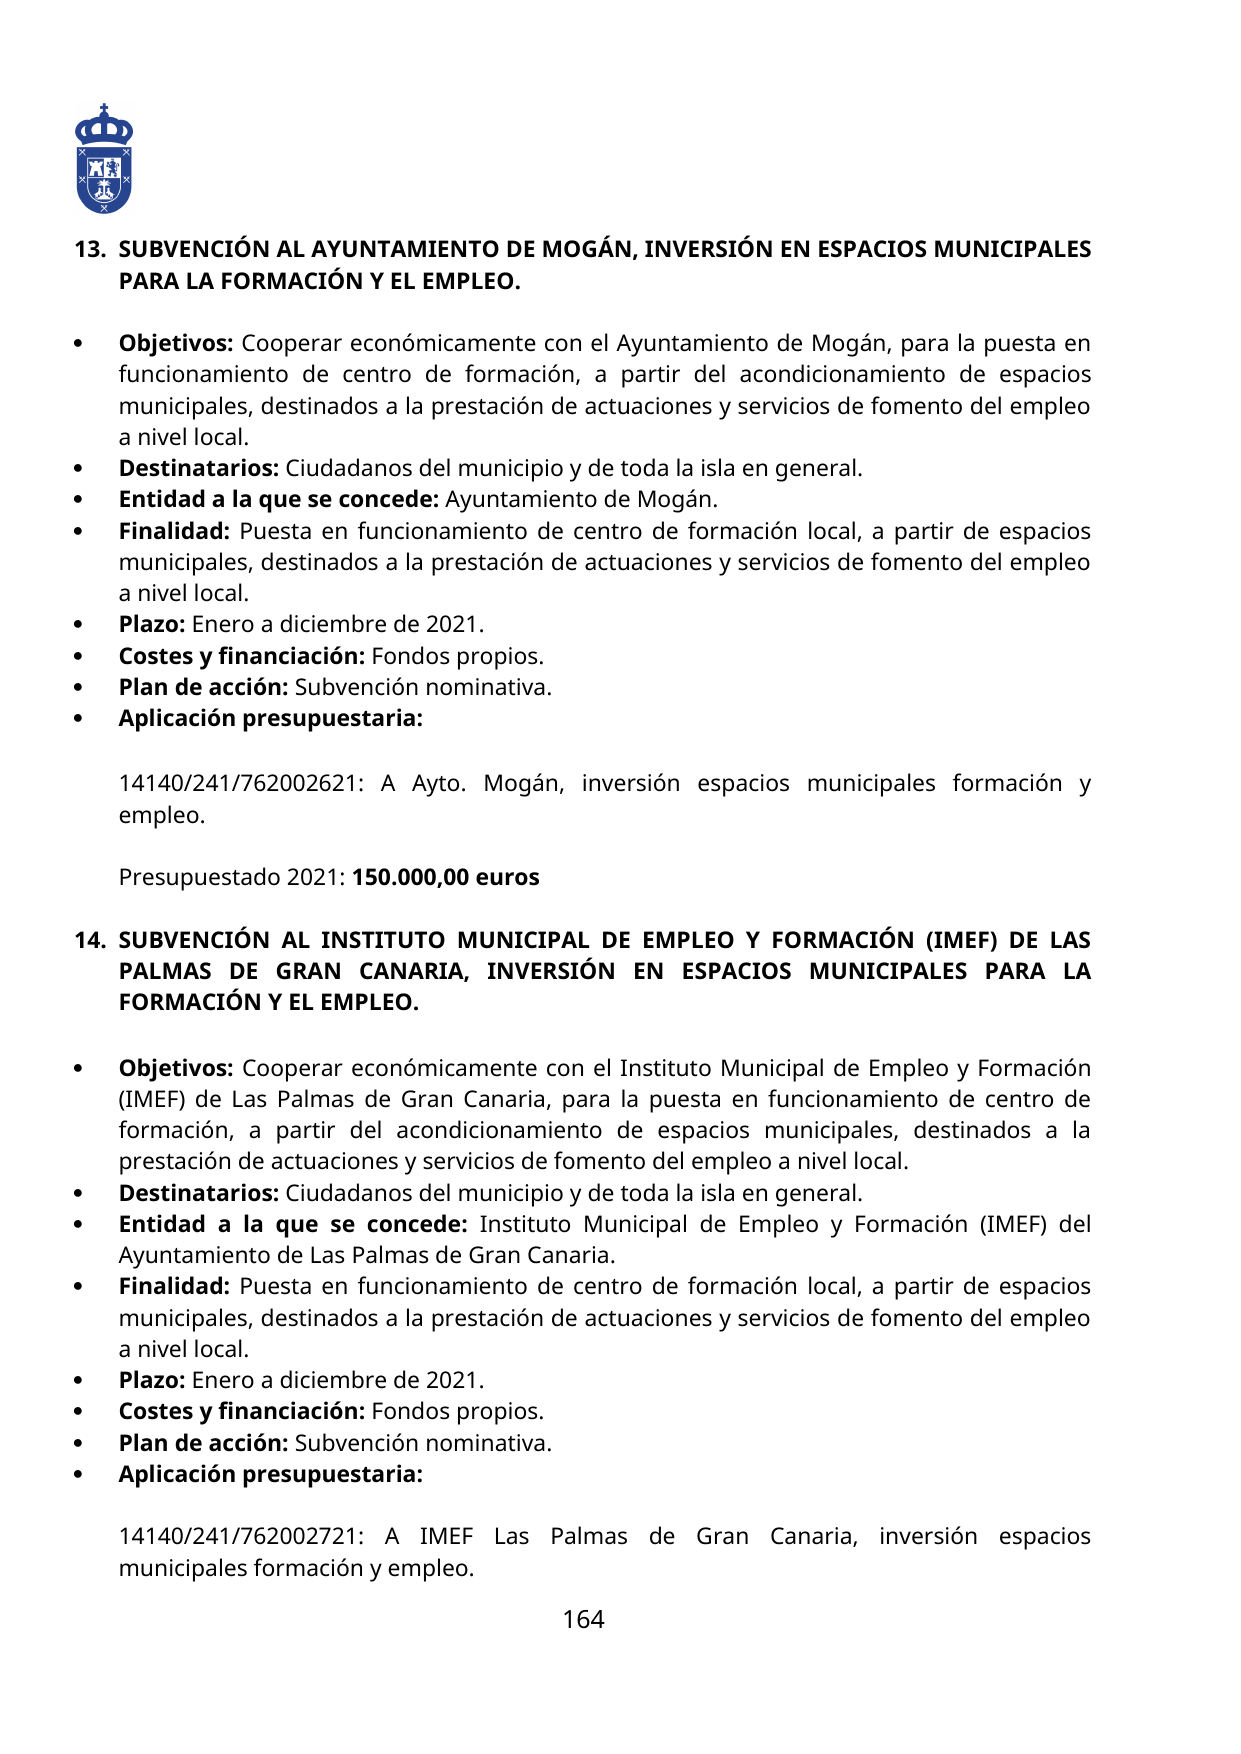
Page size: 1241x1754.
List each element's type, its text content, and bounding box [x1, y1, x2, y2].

list Costes y financiación: Fondos propios. [74, 639, 1092, 671]
list Objetivos: Cooperar económicamente con el Instituto Municipal de Empleo y Formación (IMEF) de Las Palmas de Gran Canaria, para la puesta en funcionamiento de centro de formación, a partir del acondicionamiento de espacios municipales, destinados a la prestación de actuaciones y servicios de fomento del empleo a nivel local. [74, 1051, 1092, 1176]
list Plazo: Enero a diciembre de 2021. [74, 1364, 1092, 1395]
list Finalidad: Puesta en funcionamiento de centro de formación local, a partir de espacios municipales, destinados a la prestación de actuaciones y servicios de fomento del empleo a nivel local. [74, 1270, 1092, 1364]
list Entidad a la que se concede: Ayuntamiento de Mogán. [74, 483, 1092, 514]
text Presupuestado 2021: 150.000,00 euros [118, 861, 1092, 892]
list SUBVENCIÓN AL AYUNTAMIENTO DE MOGÁN, INVERSIÓN EN ESPACIOS MUNICIPALES PARA LA FORMACIÓN Y EL EMPLEO. [74, 233, 1092, 296]
list Costes y financiación: Fondos propios. [74, 1395, 1092, 1426]
list Plazo: Enero a diciembre de 2021. [74, 608, 1092, 639]
list Plan de acción: Subvención nominativa. [74, 671, 1092, 702]
text 14140/241/762002621: A Ayto. Mogán, inversión espacios municipales formación y empleo. [118, 767, 1092, 830]
list SUBVENCIÓN AL INSTITUTO MUNICIPAL DE EMPLEO Y FORMACIÓN (IMEF) DE LAS PALMAS DE GRAN CANARIA, INVERSIÓN EN ESPACIOS MUNICIPALES PARA LA FORMACIÓN Y EL EMPLEO. [74, 924, 1092, 1017]
list Plan de acción: Subvención nominativa. [74, 1426, 1092, 1458]
list Finalidad: Puesta en funcionamiento de centro de formación local, a partir de espacios municipales, destinados a la prestación de actuaciones y servicios de fomento del empleo a nivel local. [74, 514, 1092, 608]
text 14140/241/762002721: A IMEF Las Palmas de Gran Canaria, inversión espacios municipales formación y empleo. [118, 1520, 1092, 1583]
list Entidad a la que se concede: Instituto Municipal de Empleo y Formación (IMEF) del Ayuntamiento de Las Palmas de Gran Canaria. [74, 1208, 1092, 1270]
list Aplicación presupuestaria: [74, 702, 1092, 733]
list Objetivos: Cooperar económicamente con el Ayuntamiento de Mogán, para la puesta en funcionamiento de centro de formación, a partir del acondicionamiento de espacios municipales, destinados a la prestación de actuaciones y servicios de fomento del empleo a nivel local. [74, 327, 1092, 452]
list Destinatarios: Ciudadanos del municipio y de toda la isla en general. [74, 1176, 1092, 1208]
picture [73, 102, 137, 215]
list Aplicación presupuestaria: [74, 1458, 1092, 1489]
list Destinatarios: Ciudadanos del municipio y de toda la isla en general. [74, 452, 1092, 483]
